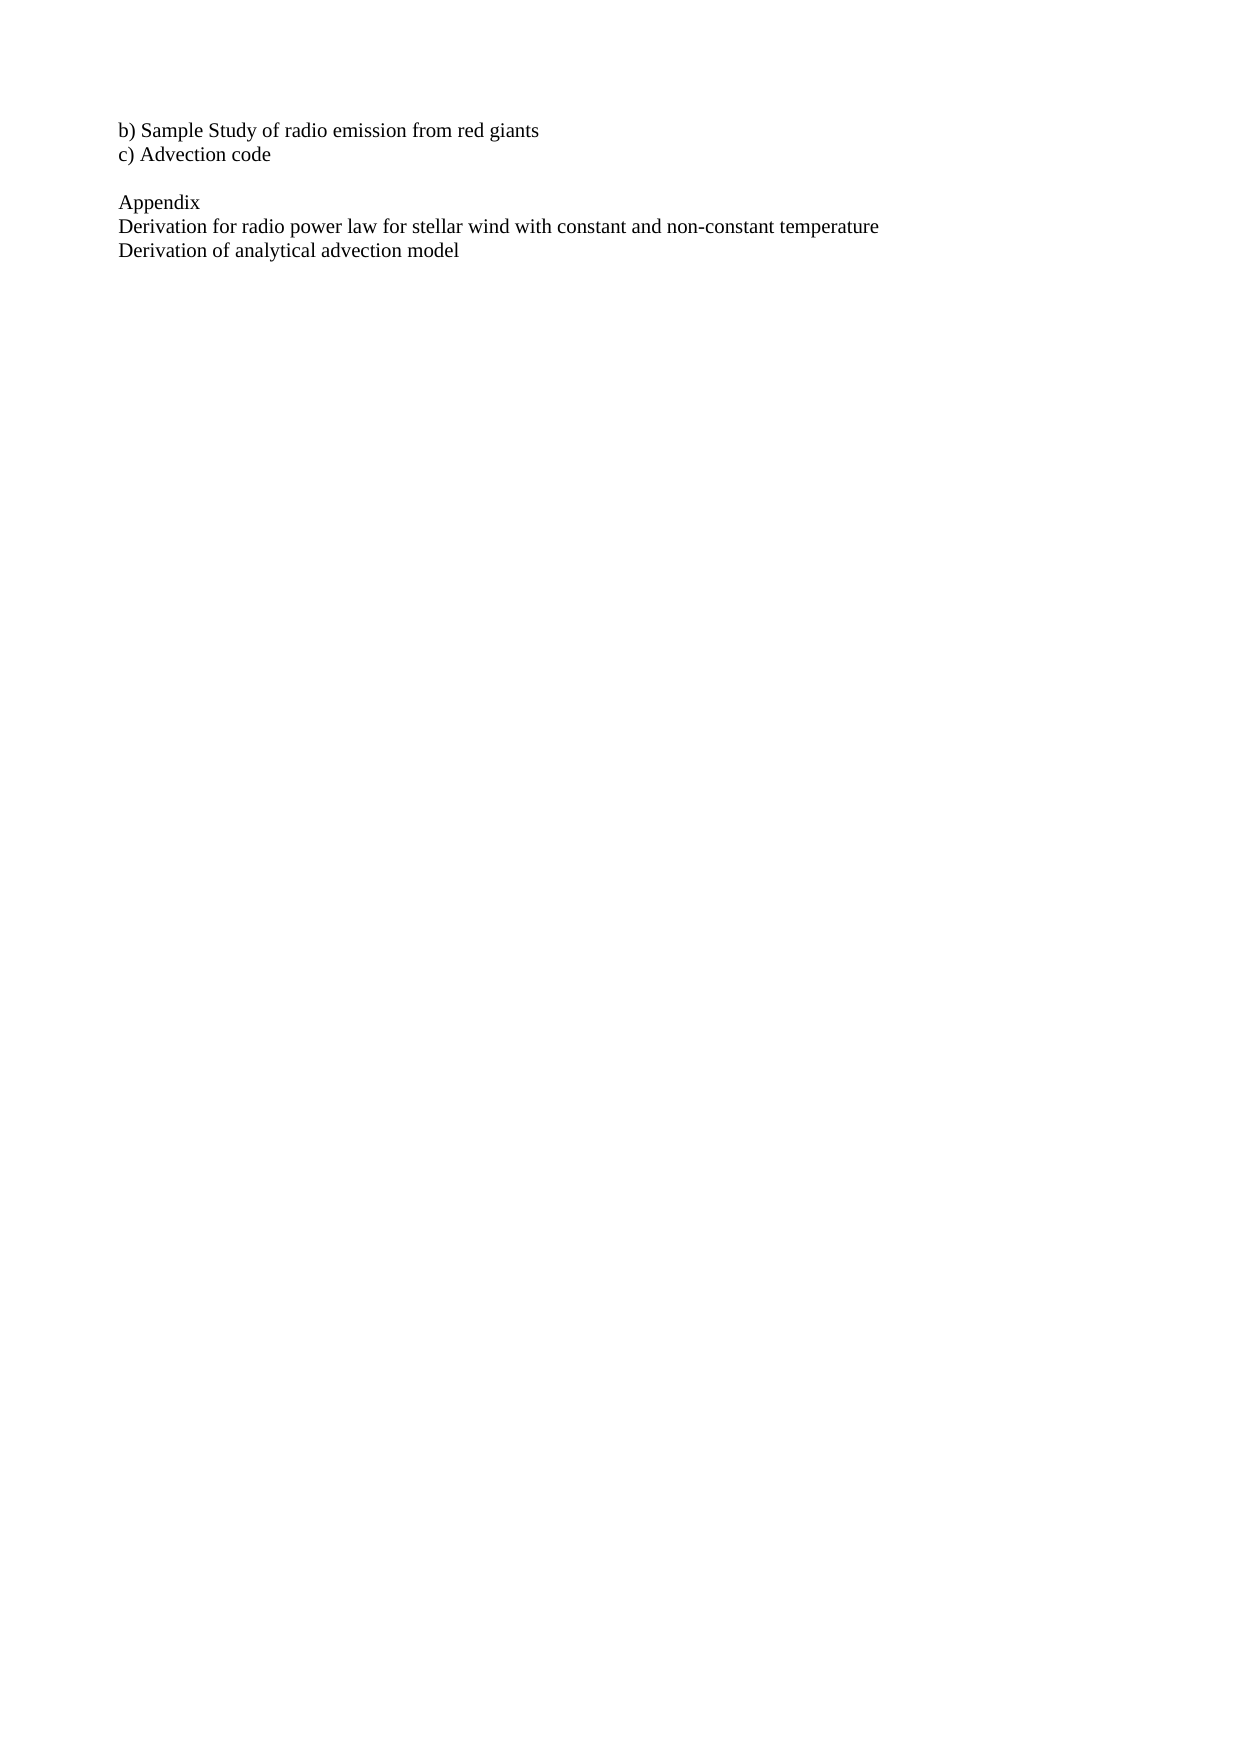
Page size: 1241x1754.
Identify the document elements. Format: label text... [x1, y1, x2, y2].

text b) Sample Study of radio emission from red giants [118, 118, 1122, 142]
text Appendix [118, 190, 1122, 214]
text Derivation of analytical advection model [118, 238, 1122, 262]
text c) Advection code [118, 142, 1122, 166]
text Derivation for radio power law for stellar wind with constant and non-constant temperature [118, 214, 1122, 238]
